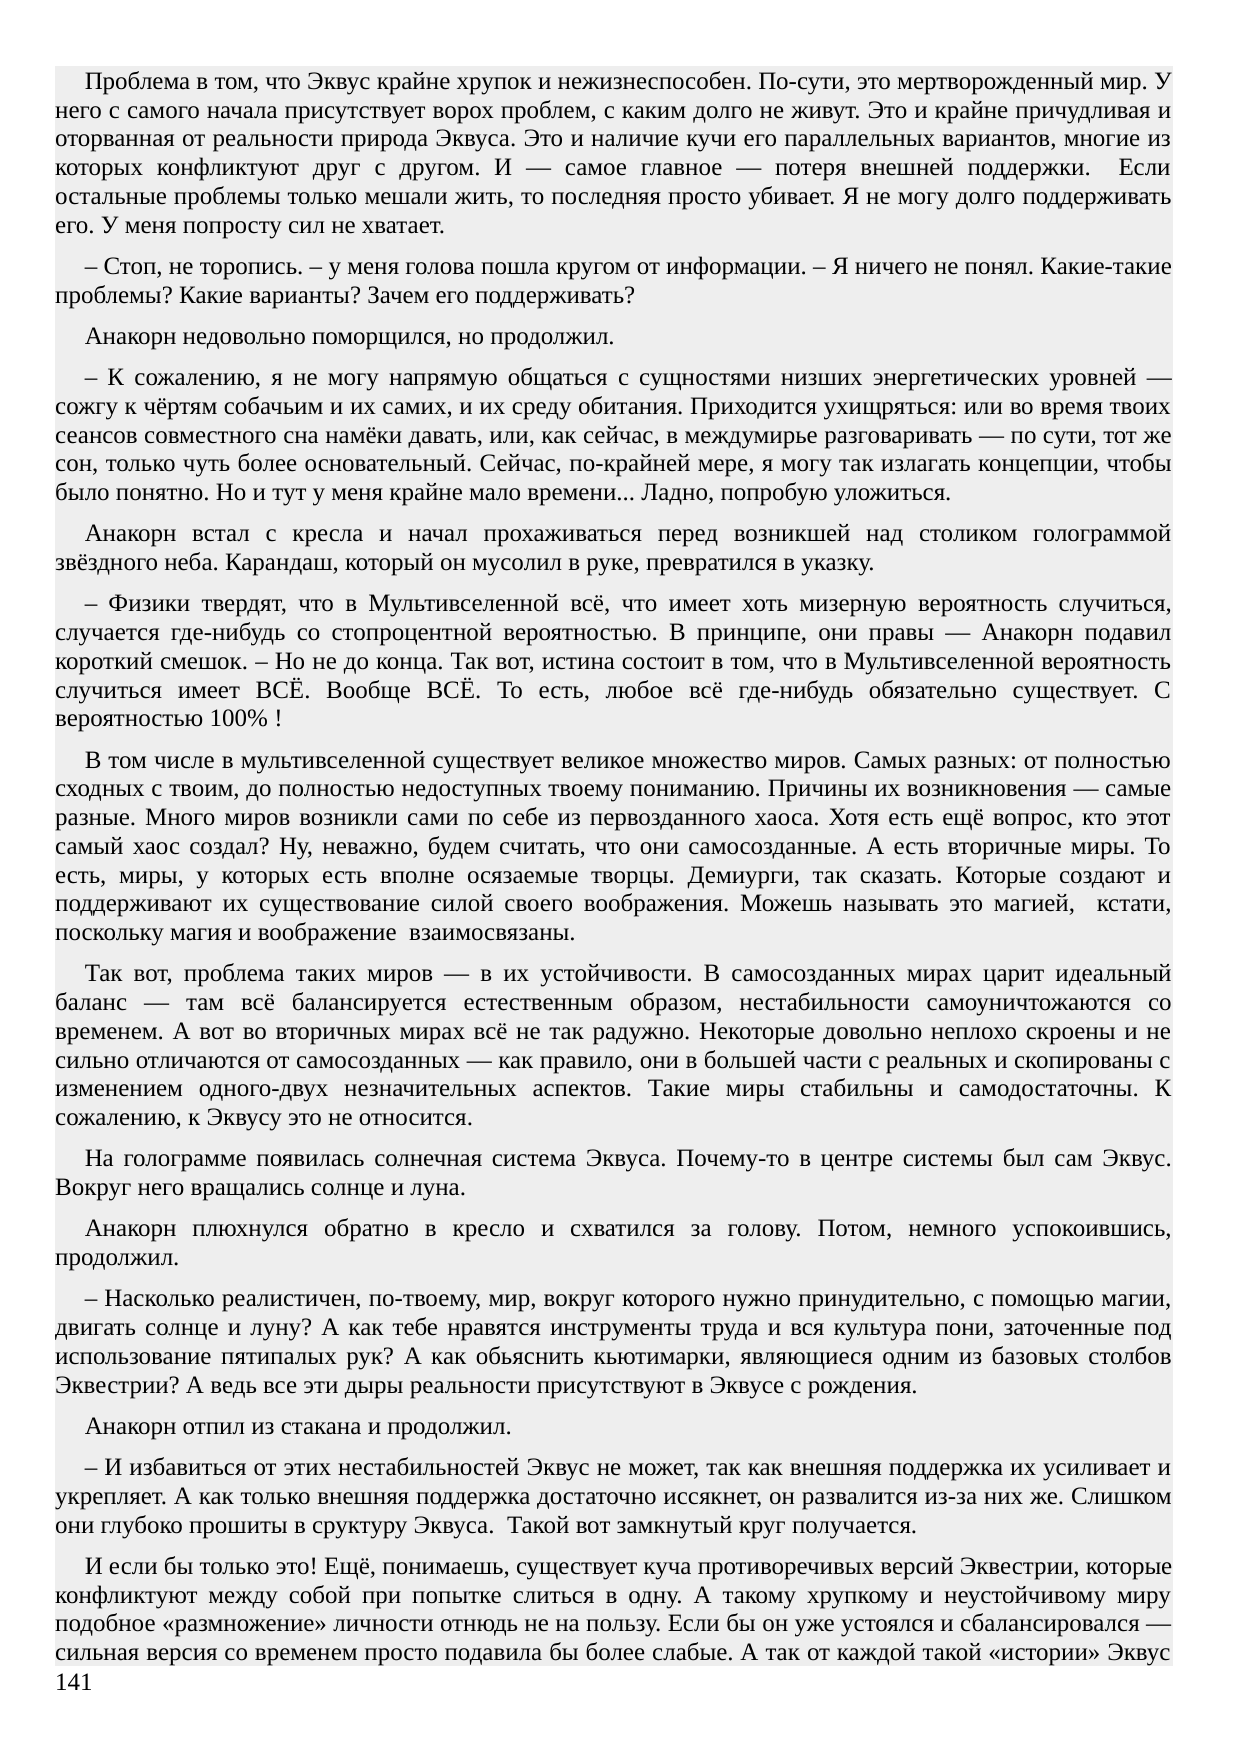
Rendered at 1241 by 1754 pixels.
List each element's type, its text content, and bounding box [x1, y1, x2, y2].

text Анакорн встал с кресла и начал прохаживаться перед возникшей над столиком голограммой звёздного неба. Карандаш, который он мусолил в руке, превратился в указку. [55, 518, 1173, 576]
text И если бы только это! Ещё, понимаешь, существует куча противоречивых версий Эквестрии, которые конфликтуют между собой при попытке слиться в одну. А такому хрупкому и неустойчивому миру подобное «размножение» личности отнюдь не на пользу. Если бы он уже устоялся и сбалансировался — сильная версия со временем просто подавила бы более слабые. А так от каждой такой «истории» Эквус [55, 1551, 1173, 1666]
text Анакорн отпил из стакана и продолжил. [55, 1411, 1173, 1440]
text – К сожалению, я не могу напрямую общаться с сущностями низших энергетических уровней — сожгу к чёртям собачьим и их самих, и их среду обитания. Приходится ухищряться: или во время твоих сеансов совместного сна намёки давать, или, как сейчас, в междумирье разговаривать — по сути, тот же сон, только чуть более основательный. Сейчас, по-крайней мере, я могу так излагать концепции, чтобы было понятно. Но и тут у меня крайне мало времени... Ладно, попробую уложиться. [55, 362, 1173, 506]
text – Насколько реалистичен, по-твоему, мир, вокруг которого нужно принудительно, с помощью магии, двигать солнце и луну? А как тебе нравятся инструменты труда и вся культура пони, заточенные под использование пятипалых рук? А как обьяснить кьютимарки, являющиеся одним из базовых столбов Эквестрии? А ведь все эти дыры реальности присутствуют в Эквусе с рождения. [55, 1283, 1173, 1398]
text Анакорн плюхнулся обратно в кресло и схватился за голову. Потом, немного успокоившись, продолжил. [55, 1213, 1173, 1271]
text Так вот, проблема таких миров — в их устойчивости. В самосозданных мирах царит идеальный баланс — там всё балансируется естественным образом, нестабильности самоуничтожаются со временем. А вот во вторичных мирах всё не так радужно. Некоторые довольно неплохо скроены и не сильно отличаются от самосозданных — как правило, они в большей части с реальных и скопированы с изменением одного-двух незначительных аспектов. Такие миры стабильны и самодостаточны. К сожалению, к Эквусу это не относится. [55, 958, 1173, 1131]
text Проблема в том, что Эквус крайне хрупок и нежизнеспособен. По-сути, это мертворожденный мир. У него с самого начала присутствует ворох проблем, с каким долго не живут. Это и крайне причудливая и оторванная от реальности природа Эквуса. Это и наличие кучи его параллельных вариантов, многие из которых конфликтуют друг с другом. И — самое главное — потеря внешней поддержки. Если остальные проблемы только мешали жить, то последняя просто убивает. Я не могу долго поддерживать его. У меня попросту сил не хватает. [55, 66, 1173, 238]
text – И избавиться от этих нестабильностей Эквус не может, так как внешняя поддержка их усиливает и укрепляет. А как только внешняя поддержка достаточно иссякнет, он развалится из-за них же. Слишком они глубоко прошиты в сруктуру Эквуса. Такой вот замкнутый круг получается. [55, 1452, 1173, 1538]
text Анакорн недовольно поморщился, но продолжил. [55, 321, 1173, 350]
text – Физики твердят, что в Мультивселенной всё, что имеет хоть мизерную вероятность случиться, случается где-нибудь со стопроцентной вероятностью. В принципе, они правы — Анакорн подавил короткий смешок. – Но не до конца. Так вот, истина состоит в том, что в Мультивселенной вероятность случиться имеет ВСЁ. Вообще ВСЁ. То есть, любое всё где-нибудь обязательно существует. С вероятностью 100% ! [55, 588, 1173, 732]
text В том числе в мультивселенной существует великое множество миров. Самых разных: от полностью сходных с твоим, до полностью недоступных твоему пониманию. Причины их возникновения — самые разные. Много миров возникли сами по себе из первозданного хаоса. Хотя есть ещё вопрос, кто этот самый хаос создал? Ну, неважно, будем считать, что они самосозданные. А есть вторичные миры. То есть, миры, у которых есть вполне осязаемые творцы. Демиурги, так сказать. Которые создают и поддерживают их существование силой своего воображения. Можешь называть это магией, кстати, поскольку магия и воображение взаимосвязаны. [55, 745, 1173, 946]
text На голограмме появилась солнечная система Эквуса. Почему-то в центре системы был сам Эквус. Вокруг него вращались солнце и луна. [55, 1143, 1173, 1201]
text – Стоп, не торопись. – у меня голова пошла кругом от информации. – Я ничего не понял. Какие-такие проблемы? Какие варианты? Зачем его поддерживать? [55, 251, 1173, 308]
